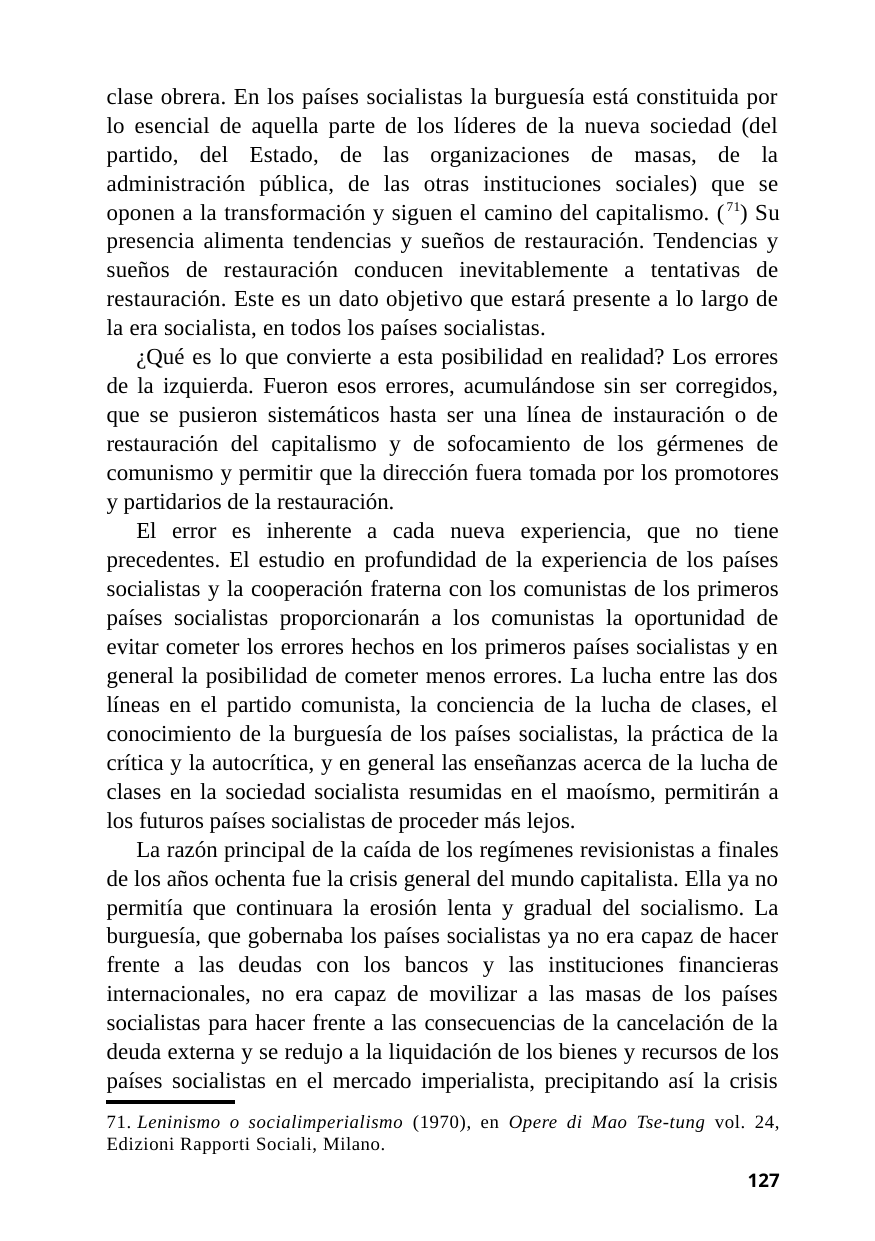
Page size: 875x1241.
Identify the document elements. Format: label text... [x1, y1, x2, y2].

text clase obrera. En los países socialistas la burguesía está constituida por lo esencial de aquella parte de los líderes de la nueva sociedad (del partido, del Estado, de las organizaciones de masas, de la administración pública, de las otras instituciones sociales) que se oponen a la transformación y siguen el camino del capitalismo. () Su presencia alimenta tendencias y sueños de restauración. Tendencias y sueños de restauración conducen inevitablemente a tentativas de restauración. Este es un dato objetivo que estará presente a lo largo de la era socialista, en todos los países socialistas. [106, 83, 779, 341]
text El error es inherente a cada nueva experiencia, que no tiene precedentes. El estudio en profundidad de la experiencia de los países socialistas y la cooperación fraterna con los comunistas de los primeros países socialistas proporcionarán a los comunistas la oportunidad de evitar cometer los errores hechos en los primeros países socialistas y en general la posibilidad de cometer menos errores. La lucha entre las dos líneas en el partido comunista, la conciencia de la lucha de clases, el conocimiento de la burguesía de los países socialistas, la práctica de la crítica y la autocrítica, y en general las enseñanzas acerca de la lucha de clases en la sociedad socialista resumidas en el maoísmo, permitirán a los futuros países socialistas de proceder más lejos. [106, 517, 779, 833]
text Leninismo o socialimperialismo (1970), en Opere di Mao Tse-tung vol. 24, Edizioni Rapporti Sociali, Milano. [103, 1108, 782, 1157]
text La razón principal de la caída de los regímenes revisionistas a finales de los años ochenta fue la crisis general del mundo capitalista. Ella ya no permitía que continuara la erosión lenta y gradual del socialismo. La burguesía, que gobernaba los países socialistas ya no era capaz de hacer frente a las deudas con los bancos y las instituciones financieras internacionales, no era capaz de movilizar a las masas de los países socialistas para hacer frente a las consecuencias de la cancelación de la deuda externa y se redujo a la liquidación de los bienes y recursos de los países socialistas en el mercado imperialista, precipitando así la crisis [106, 836, 779, 1094]
text ¿Qué es lo que convierte a esta posibilidad en realidad? Los errores de la izquierda. Fueron esos errores, acumulándose sin ser corregidos, que se pusieron sistemáticos hasta ser una línea de instauración o de restauración del capitalismo y de sofocamiento de los gérmenes de comunismo y permitir que la dirección fuera tomada por los promotores y partidarios de la restauración. [106, 343, 779, 514]
